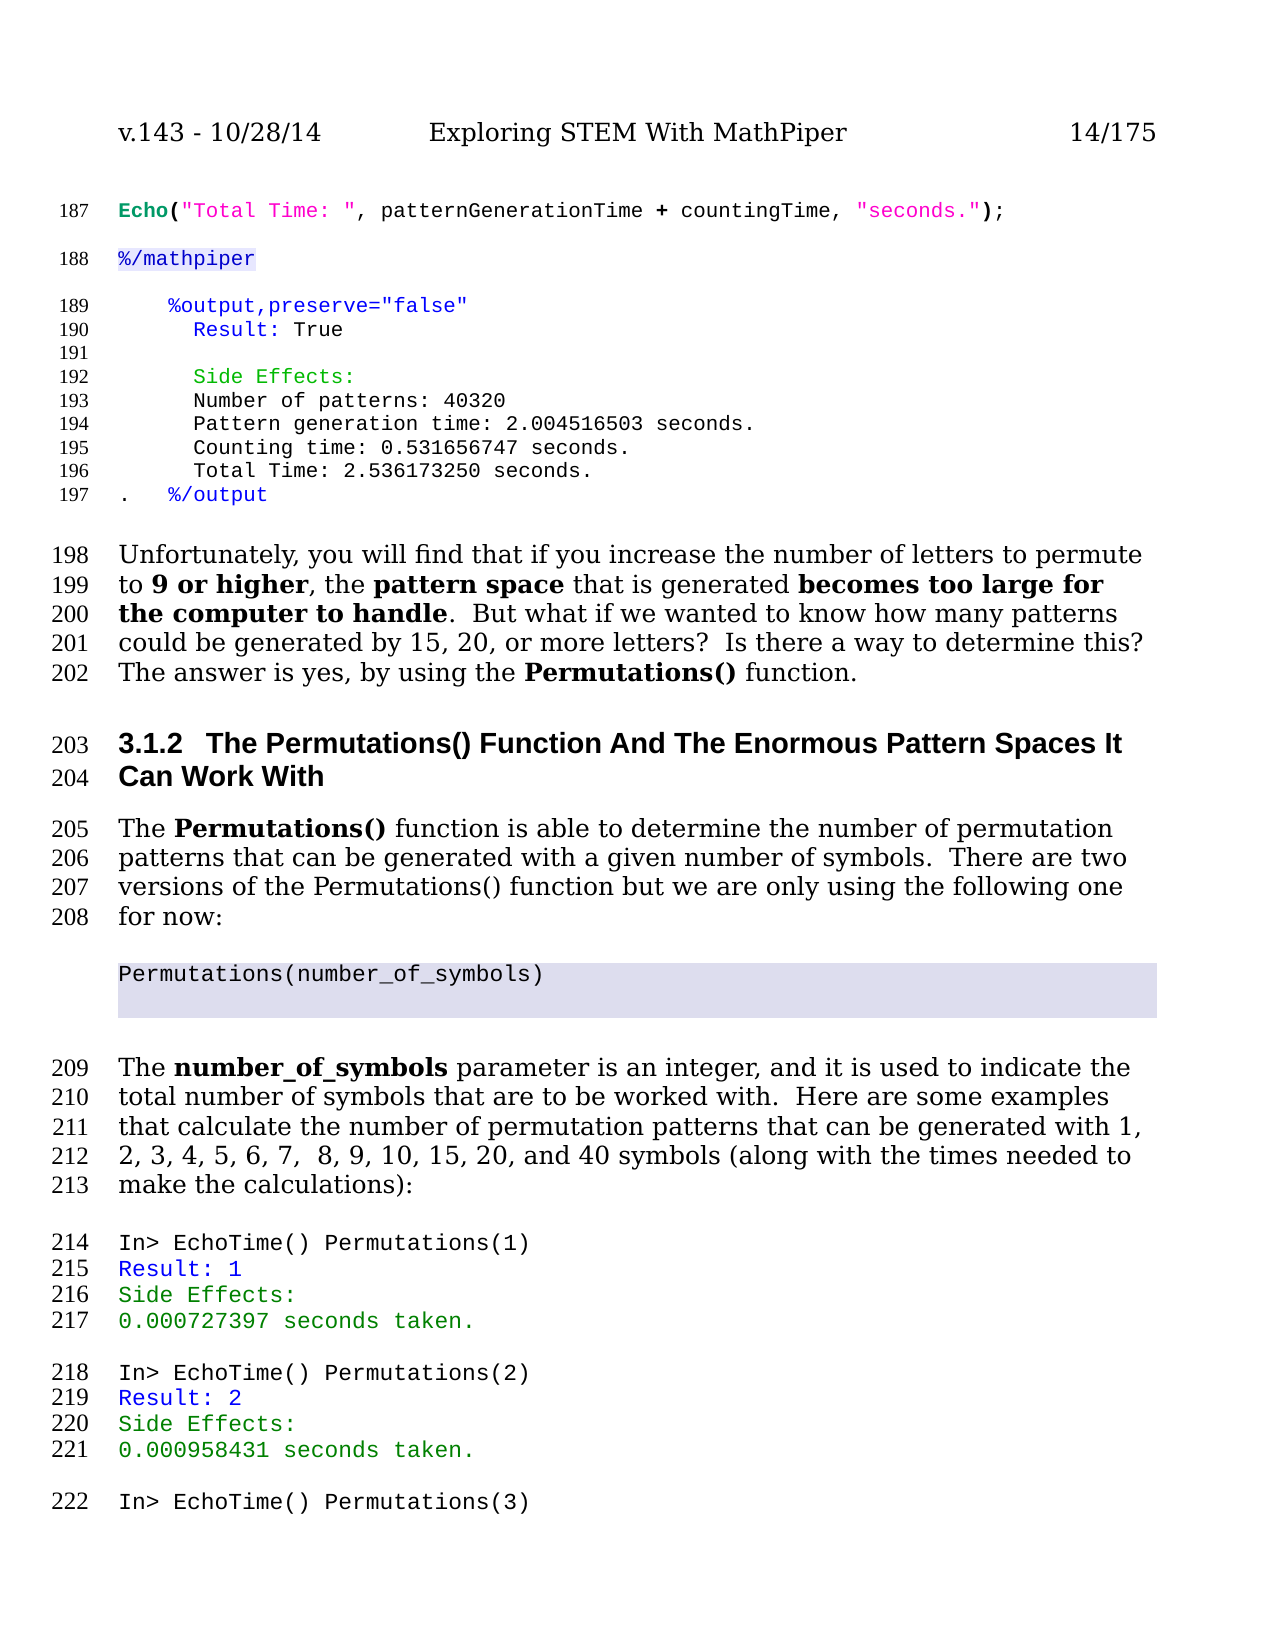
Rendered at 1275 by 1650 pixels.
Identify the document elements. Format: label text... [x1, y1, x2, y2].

text Pattern generation time: 2.004516503 seconds. [118, 413, 1157, 437]
text Side Effects: [118, 366, 1157, 389]
text Unfortunately, you will find that if you increase the number of letters to permute to 9 or higher, the pattern space that is generated becomes too large for the computer to handle. But what if we wanted to know how many patterns could be generated by 15, 20, or more letters? Is there a way to determine this? The answer is yes, by using the Permutations() function. [118, 540, 1157, 687]
text 0.000727397 seconds taken. [118, 1309, 1157, 1335]
text %output,preserve="false" [118, 295, 1157, 319]
text The Permutations() function is able to determine the number of permutation patterns that can be generated with a given number of symbols. There are two versions of the Permutations() function but we are only using the following one for now: [118, 814, 1157, 931]
text In> EchoTime() Permutations(1) [118, 1231, 1157, 1257]
text In> EchoTime() Permutations(2) [118, 1361, 1157, 1387]
text 0.000958431 seconds taken. [118, 1439, 1157, 1464]
table_header Permutations(number_of_symbols) [118, 963, 1157, 1018]
text Counting time: 0.531656747 seconds. [118, 437, 1157, 461]
text Side Effects: [118, 1413, 1157, 1439]
text Total Time: 2.536173250 seconds. [118, 461, 1157, 484]
text . %/output [118, 484, 1157, 508]
text Result: True [118, 319, 1157, 342]
text Result: 2 [118, 1387, 1157, 1413]
text Echo("Total Time: ", patternGenerationTime + countingTime, "seconds."); [118, 200, 1157, 224]
text Side Effects: [118, 1283, 1157, 1309]
text %/mathpiper [118, 248, 1157, 271]
text Result: 1 [118, 1257, 1157, 1283]
subtitle The Permutations() Function And The Enormous Pattern Spaces It Can Work With [118, 726, 1157, 793]
text The number_of_symbols parameter is an integer, and it is used to indicate the total number of symbols that are to be worked with. Here are some examples that calculate the number of permutation patterns that can be generated with 1, 2, 3, 4, 5, 6, 7, 8, 9, 10, 15, 20, and 40 symbols (along with the times needed to make the calculations): [118, 1053, 1157, 1199]
text Number of patterns: 40320 [118, 389, 1157, 413]
text In> EchoTime() Permutations(3) [118, 1491, 1157, 1516]
